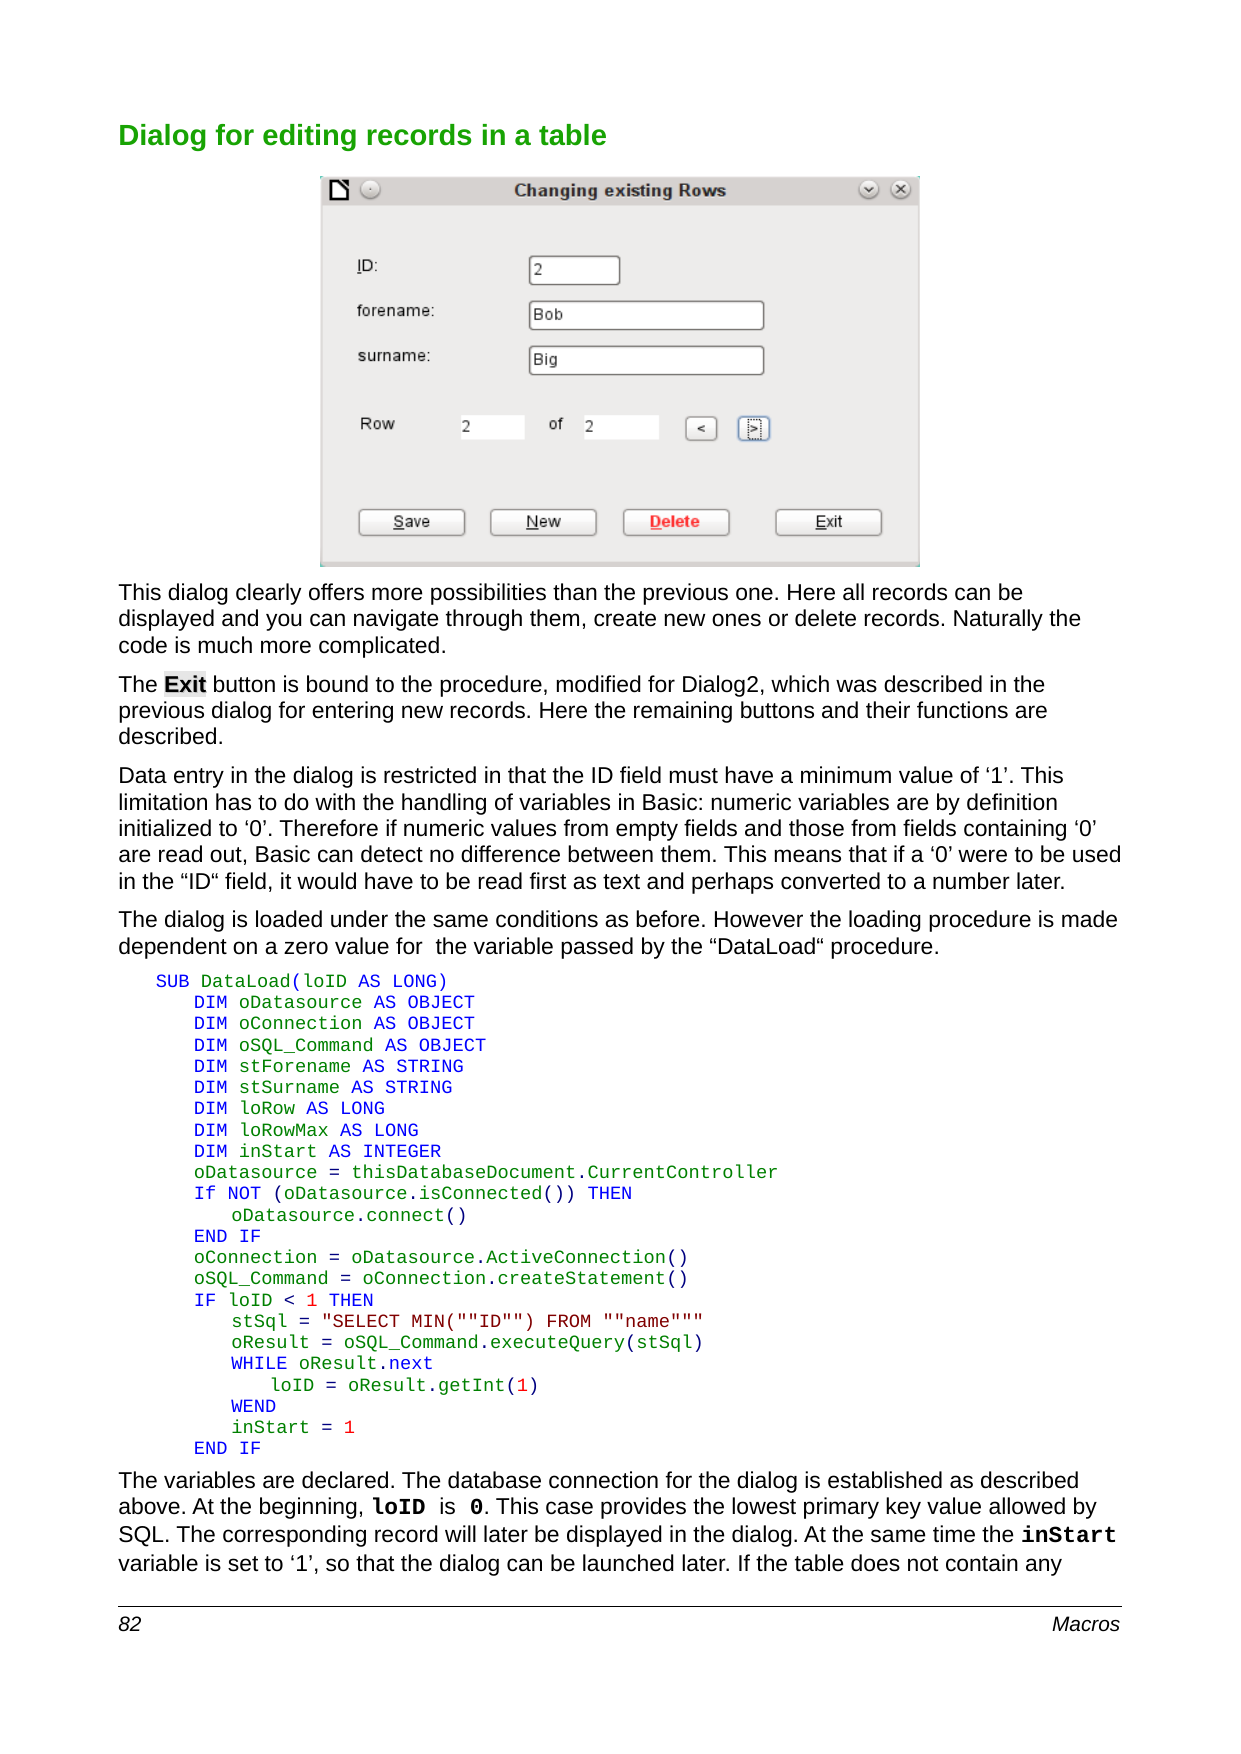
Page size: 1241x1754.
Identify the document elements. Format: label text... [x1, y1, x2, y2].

text DIM oSQL_Command AS OBJECT [156, 1035, 1122, 1057]
text stSql = "SELECT MIN(""ID"") FROM ""name""" [156, 1312, 1122, 1333]
text This dialog clearly offers more possibilities than the previous one. Here all records can be displayed and you can navigate through them, create new ones or delete records. Naturally the code is much more complicated. [118, 579, 1122, 658]
subtitle Dialog for editing records in a table [118, 118, 1122, 152]
text END IF [156, 1439, 1122, 1460]
text IF loID < 1 THEN [156, 1290, 1122, 1312]
text END IF [156, 1227, 1122, 1248]
text Data entry in the dialog is restricted in that the ID field must have a minimum value of ‘1’. This limitation has to do with the handling of variables in Basic: numeric variables are by definition initialized to ‘0’. Therefore if numeric values from empty fields and those from fields containing ‘0’ are read out, Basic can detect no difference between them. This means that if a ‘0’ were to be used in the “ID“ field, it would have to be read first as text and perhaps converted to a number later. [118, 762, 1122, 894]
text DIM oConnection AS OBJECT [156, 1014, 1122, 1035]
text DIM stForename AS STRING [156, 1057, 1122, 1078]
text WHILE oResult.next [156, 1354, 1122, 1375]
text DIM loRowMax AS LONG [156, 1120, 1122, 1142]
text DIM stSurname AS STRING [156, 1078, 1122, 1099]
text DIM loRow AS LONG [156, 1099, 1122, 1120]
text oConnection = oDatasource.ActiveConnection() [156, 1248, 1122, 1269]
text oDatasource.connect() [156, 1205, 1122, 1227]
text loID = oResult.getInt(1) [156, 1375, 1122, 1397]
text inStart = 1 [156, 1418, 1122, 1439]
text oSQL_Command = oConnection.createStatement() [156, 1269, 1122, 1290]
text The dialog is loaded under the same conditions as before. However the loading procedure is made dependent on a zero value for the variable passed by the “DataLoad“ procedure. [118, 906, 1122, 959]
text DIM inStart AS INTEGER [156, 1142, 1122, 1163]
text The Exit button is bound to the procedure, modified for Dialog2, which was described in the previous dialog for entering new records. Here the remaining buttons and their functions are described. [118, 671, 1122, 750]
text WEND [156, 1397, 1122, 1418]
text DIM oDatasource AS OBJECT [156, 993, 1122, 1014]
text The variables are declared. The database connection for the dialog is established as described above. At the beginning, loID is 0. This case provides the lowest primary key value allowed by SQL. The corresponding record will later be displayed in the dialog. At the same time the inStart variable is set to ‘1’, so that the dialog can be launched later. If the table does not contain any [118, 1467, 1122, 1576]
text If NOT (oDatasource.isConnected()) THEN [156, 1184, 1122, 1205]
picture [320, 176, 920, 567]
text oResult = oSQL_Command.executeQuery(stSql) [156, 1333, 1122, 1354]
text oDatasource = thisDatabaseDocument.CurrentController [156, 1163, 1122, 1184]
text SUB DataLoad(loID AS LONG) [156, 972, 1122, 993]
